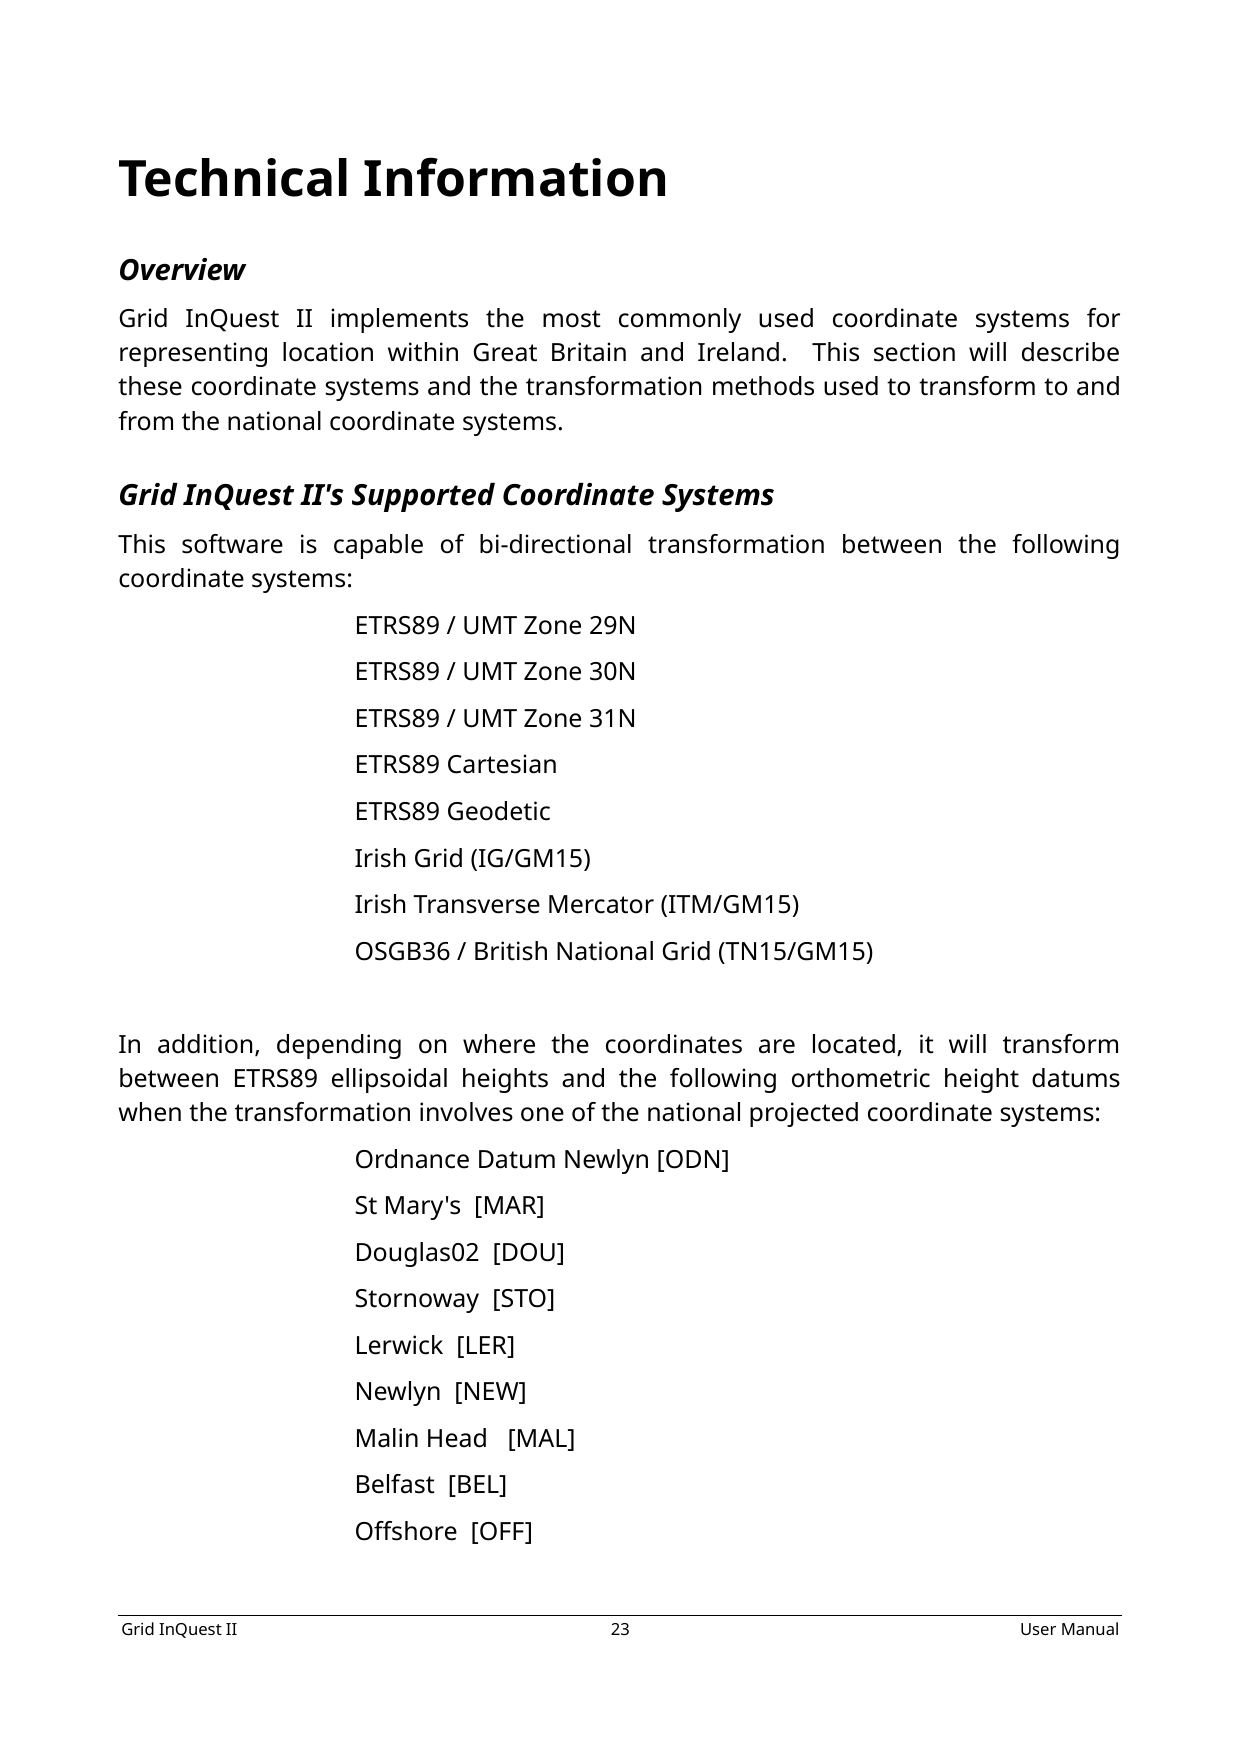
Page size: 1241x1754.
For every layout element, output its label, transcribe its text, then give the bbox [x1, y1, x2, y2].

text St Mary's [MAR] [354, 1188, 1122, 1222]
text ETRS89 / UMT Zone 29N [354, 607, 1122, 642]
text In addition, depending on where the coordinates are located, it will transform between ETRS89 ellipsoidal heights and the following orthometric height datums when the transformation involves one of the national projected coordinate systems: [118, 1027, 1122, 1129]
text This software is capable of bi-directional transformation between the following coordinate systems: [118, 527, 1122, 595]
text Irish Transverse Mercator (ITM/GM15) [354, 887, 1122, 921]
text Ordnance Datum Newlyn [ODN] [354, 1141, 1122, 1175]
text ETRS89 / UMT Zone 31N [354, 701, 1122, 735]
text OSGB36 / British National Grid (TN15/GM15) [354, 933, 1122, 967]
text Irish Grid (IG/GM15) [354, 840, 1122, 874]
text ETRS89 Cartesian [354, 747, 1122, 781]
text Newlyn [NEW] [354, 1374, 1122, 1408]
subtitle Technical Information [118, 143, 1122, 211]
text ETRS89 Geodetic [354, 794, 1122, 828]
text Douglas02 [DOU] [354, 1234, 1122, 1268]
text Lerwick [LER] [354, 1327, 1122, 1362]
text ETRS89 / UMT Zone 30N [354, 654, 1122, 688]
text Grid InQuest II implements the most commonly used coordinate systems for representing location within Great Britain and Ireland. This section will describe these coordinate systems and the transformation methods used to transform to and from the national coordinate systems. [118, 301, 1122, 437]
text Belfast [BEL] [354, 1467, 1122, 1501]
text Stornoway [STO] [354, 1281, 1122, 1315]
text Offshore [OFF] [354, 1514, 1122, 1548]
subtitle Grid InQuest II's Supported Coordinate Systems [118, 475, 1122, 514]
subtitle Overview [118, 249, 1122, 288]
text Malin Head [MAL] [354, 1421, 1122, 1455]
